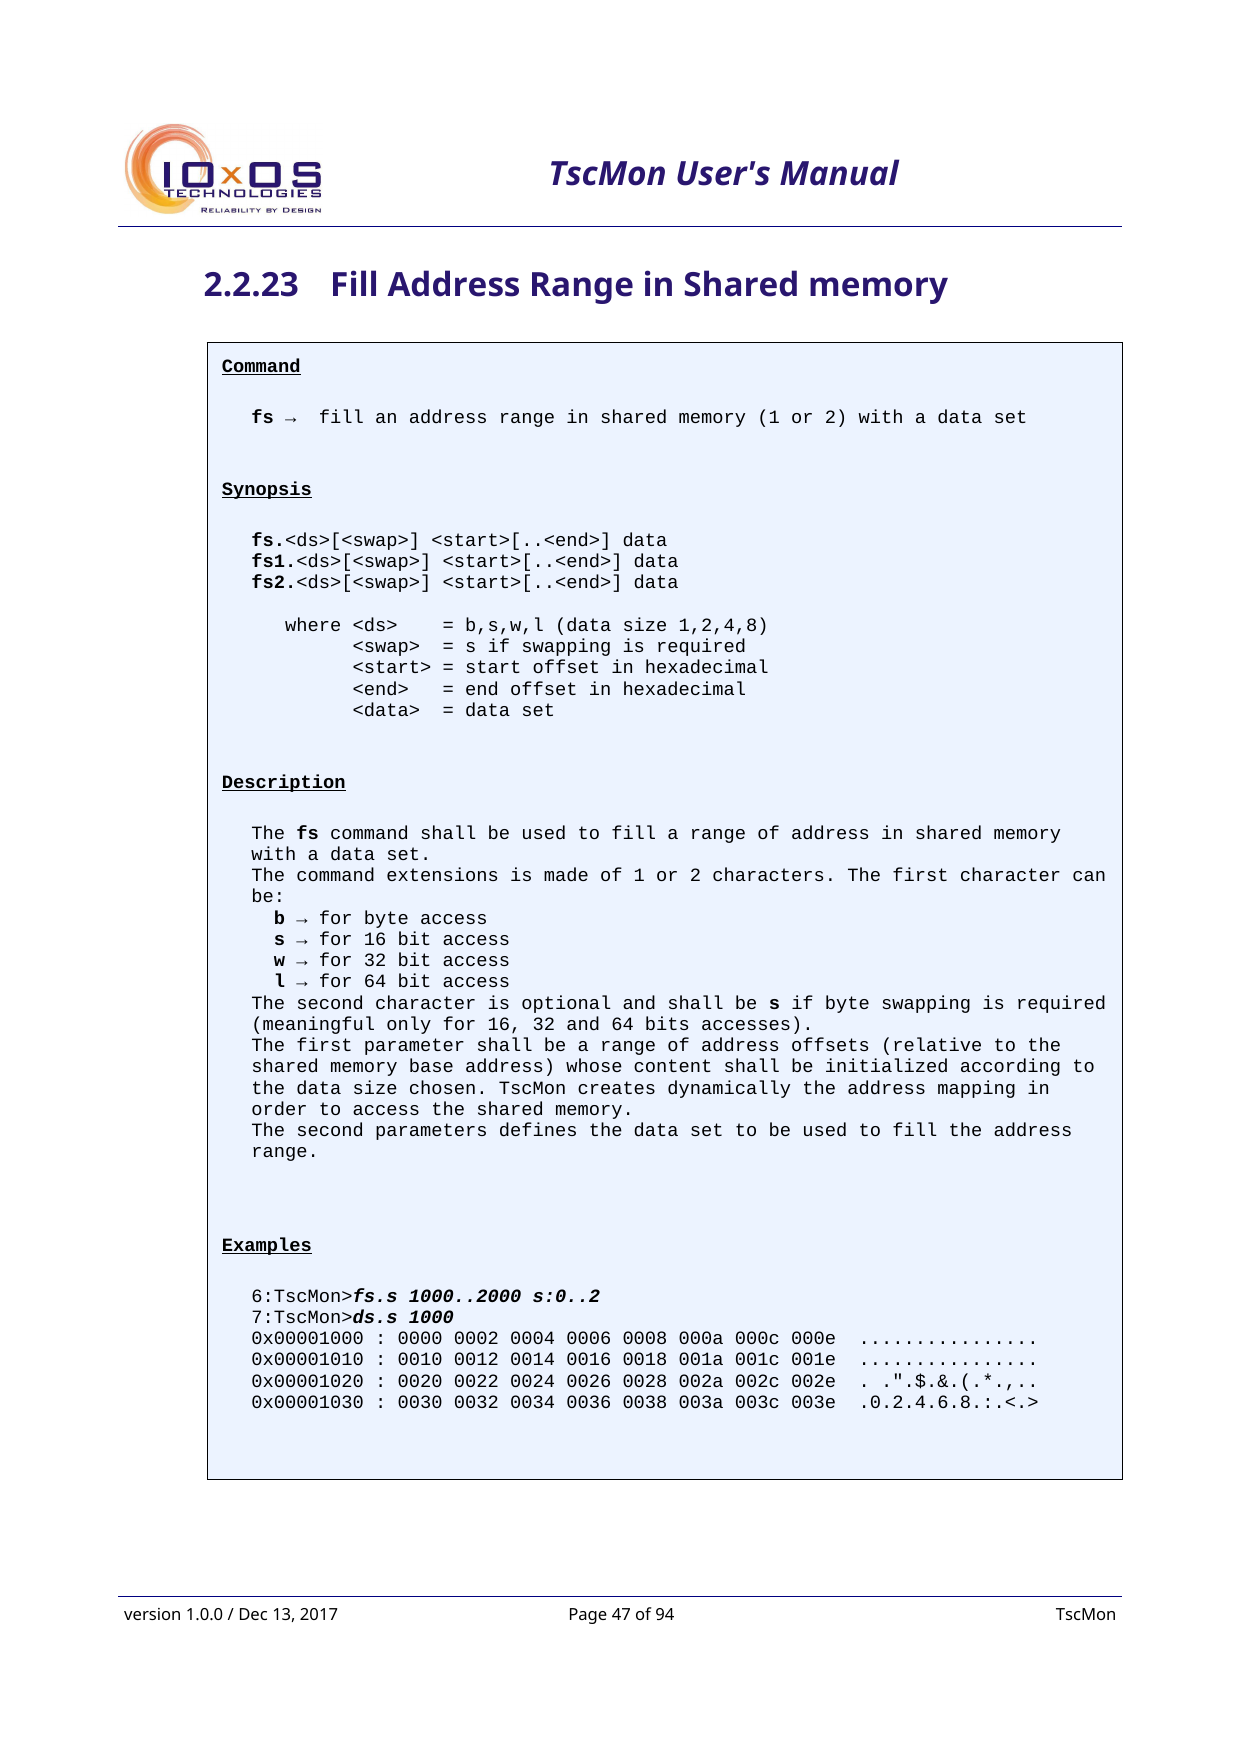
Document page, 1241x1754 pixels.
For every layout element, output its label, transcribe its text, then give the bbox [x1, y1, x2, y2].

subtitle Synopsis [208, 465, 1122, 516]
text fs2.<ds>[<swap>] <start>[..<end>] data [208, 573, 1122, 594]
text 7:TscMon>ds.s 1000 [208, 1308, 1122, 1329]
text 0x00001010 : 0010 0012 0014 0016 0018 001a 001c 001e ................ [208, 1350, 1122, 1371]
text <end> = end offset in hexadecimal [208, 679, 1122, 701]
text l → for 64 bit access [208, 972, 1122, 993]
picture [123, 123, 323, 217]
text 0x00001030 : 0030 0032 0034 0036 0038 003a 003c 003e .0.2.4.6.8.:.<.> [208, 1393, 1122, 1429]
text 0x00001000 : 0000 0002 0004 0006 0008 000a 000c 000e ................ [208, 1329, 1122, 1350]
text fs → fill an address range in shared memory (1 or 2) with a data set [208, 393, 1122, 429]
text 6:TscMon>fs.s 1000..2000 s:0..2 [208, 1272, 1122, 1308]
text The second parameters defines the data set to be used to fill the address range. [208, 1121, 1122, 1163]
subtitle Fill Address Range in Shared memory [195, 261, 1122, 306]
text Command [208, 343, 1122, 393]
subtitle Examples [208, 1221, 1122, 1272]
text where <ds> = b,s,w,l (data size 1,2,4,8) [208, 616, 1122, 637]
text The command extensions is made of 1 or 2 characters. The first character can be: [208, 866, 1122, 908]
text The first parameter shall be a range of address offsets (relative to the shared memory base address) whose content shall be initialized according to the data size chosen. TscMon creates dynamically the address mapping in order to access the shared memory. [208, 1036, 1122, 1121]
text fs1.<ds>[<swap>] <start>[..<end>] data [208, 552, 1122, 573]
text 0x00001020 : 0020 0022 0024 0026 0028 002a 002c 002e . .".$.&.(.*.,.. [208, 1371, 1122, 1393]
text <start> = start offset in hexadecimal [208, 658, 1122, 679]
text The fs command shall be used to fill a range of address in shared memory with a data set. [208, 809, 1122, 866]
text <swap> = s if swapping is required [208, 637, 1122, 658]
text w → for 32 bit access [208, 951, 1122, 972]
subtitle Description [208, 758, 1122, 809]
text b → for byte access [208, 908, 1122, 930]
text <data> = data set [208, 701, 1122, 722]
text fs.<ds>[<swap>] <start>[..<end>] data [208, 516, 1122, 552]
text The second character is optional and shall be s if byte swapping is required (meaningful only for 16, 32 and 64 bits accesses). [208, 993, 1122, 1036]
text s → for 16 bit access [208, 930, 1122, 951]
